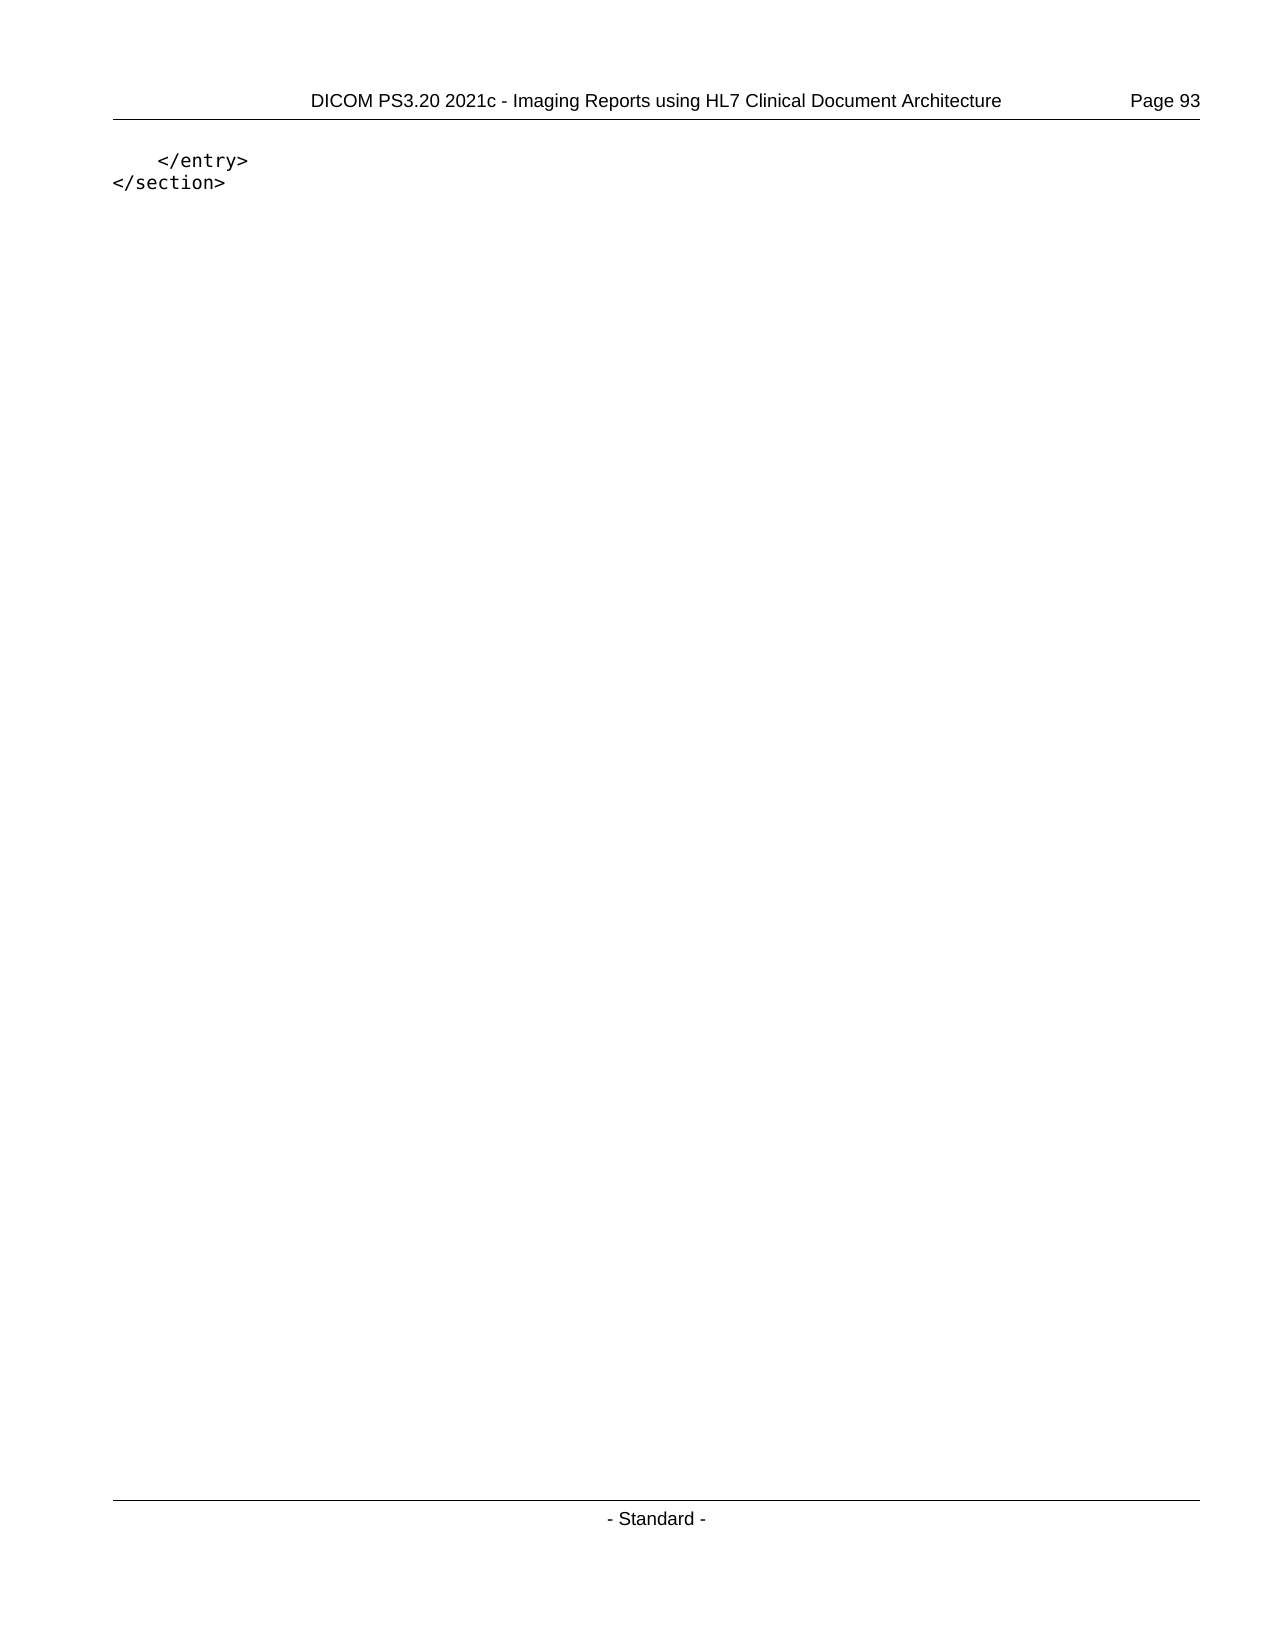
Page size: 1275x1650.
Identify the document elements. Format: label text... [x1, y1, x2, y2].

text </entry> </section> [112, 150, 1200, 194]
